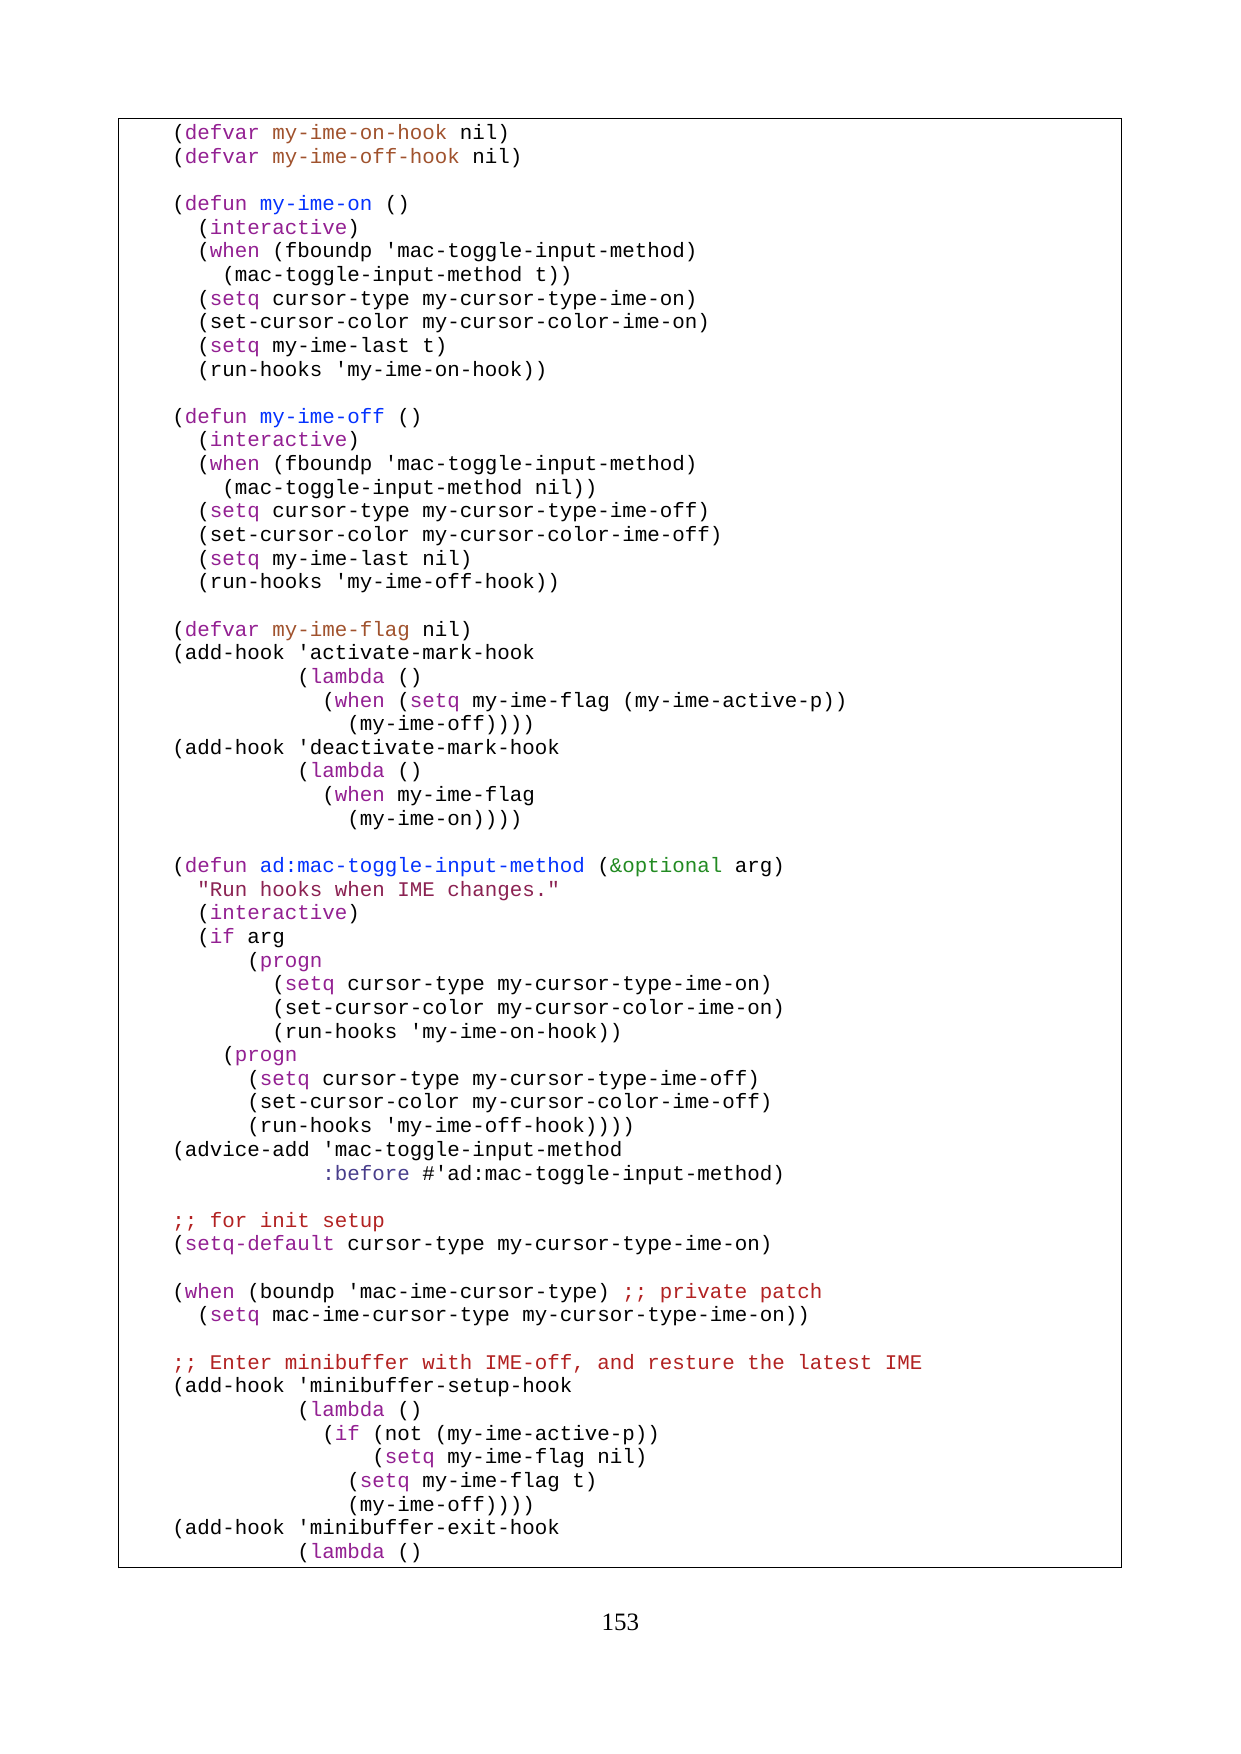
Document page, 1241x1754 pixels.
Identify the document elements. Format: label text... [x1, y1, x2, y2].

text (if (not (my-ime-active-p)) [119, 1419, 1121, 1442]
text (when (fboundp 'mac-toggle-input-method) [119, 236, 1121, 260]
text (run-hooks 'my-ime-on-hook)) [119, 354, 1121, 378]
text :before #'ad:mac-toggle-input-method) [119, 1158, 1121, 1182]
text (lambda () [119, 1537, 1121, 1567]
text (if arg [119, 922, 1121, 946]
text (add-hook 'deactivate-mark-hook [119, 733, 1121, 757]
text (run-hooks 'my-ime-off-hook)) [119, 567, 1121, 591]
text (set-cursor-color my-cursor-color-ime-off) [119, 1088, 1121, 1111]
text (mac-toggle-input-method t)) [119, 260, 1121, 284]
text (set-cursor-color my-cursor-color-ime-off) [119, 520, 1121, 544]
text (defun my-ime-on () [119, 189, 1121, 213]
text (when (fboundp 'mac-toggle-input-method) [119, 449, 1121, 473]
text (mac-toggle-input-method nil)) [119, 473, 1121, 496]
text (when (setq my-ime-flag (my-ime-active-p)) [119, 686, 1121, 709]
text (defun my-ime-off () [119, 402, 1121, 426]
text (progn [119, 946, 1121, 969]
text (set-cursor-color my-cursor-color-ime-on) [119, 307, 1121, 331]
text (my-ime-off)))) [119, 709, 1121, 733]
text (setq-default cursor-type my-cursor-type-ime-on) [119, 1229, 1121, 1253]
text (interactive) [119, 213, 1121, 236]
text "Run hooks when IME changes." [119, 875, 1121, 898]
text (progn [119, 1040, 1121, 1064]
text (run-hooks 'my-ime-off-hook)))) [119, 1111, 1121, 1135]
text (setq cursor-type my-cursor-type-ime-on) [119, 284, 1121, 307]
text (advice-add 'mac-toggle-input-method [119, 1135, 1121, 1158]
text (defvar my-ime-off-hook nil) [119, 142, 1121, 165]
text (setq cursor-type my-cursor-type-ime-off) [119, 496, 1121, 520]
text (lambda () [119, 1395, 1121, 1419]
text (run-hooks 'my-ime-on-hook)) [119, 1017, 1121, 1040]
text (setq cursor-type my-cursor-type-ime-off) [119, 1064, 1121, 1088]
text (interactive) [119, 426, 1121, 449]
text (setq mac-ime-cursor-type my-cursor-type-ime-on)) [119, 1300, 1121, 1324]
text (setq cursor-type my-cursor-type-ime-on) [119, 969, 1121, 993]
text (interactive) [119, 898, 1121, 922]
text ;; for init setup [119, 1206, 1121, 1229]
text (defun ad:mac-toggle-input-method (&optional arg) [119, 851, 1121, 875]
text (add-hook 'minibuffer-exit-hook [119, 1513, 1121, 1537]
text (my-ime-on)))) [119, 804, 1121, 827]
text (setq my-ime-flag t) [119, 1466, 1121, 1489]
text ;; Enter minibuffer with IME-off, and resture the latest IME [119, 1348, 1121, 1371]
text (lambda () [119, 662, 1121, 686]
text (setq my-ime-last t) [119, 331, 1121, 354]
text (when (boundp 'mac-ime-cursor-type) ;; private patch [119, 1277, 1121, 1300]
text (add-hook 'activate-mark-hook [119, 638, 1121, 662]
text (add-hook 'minibuffer-setup-hook [119, 1371, 1121, 1395]
text (setq my-ime-last nil) [119, 544, 1121, 567]
text (defvar my-ime-flag nil) [119, 615, 1121, 638]
text (defvar my-ime-on-hook nil) [119, 119, 1121, 142]
text (my-ime-off)))) [119, 1489, 1121, 1513]
text (when my-ime-flag [119, 780, 1121, 804]
text (lambda () [119, 757, 1121, 780]
text (setq my-ime-flag nil) [119, 1442, 1121, 1466]
text (set-cursor-color my-cursor-color-ime-on) [119, 993, 1121, 1017]
